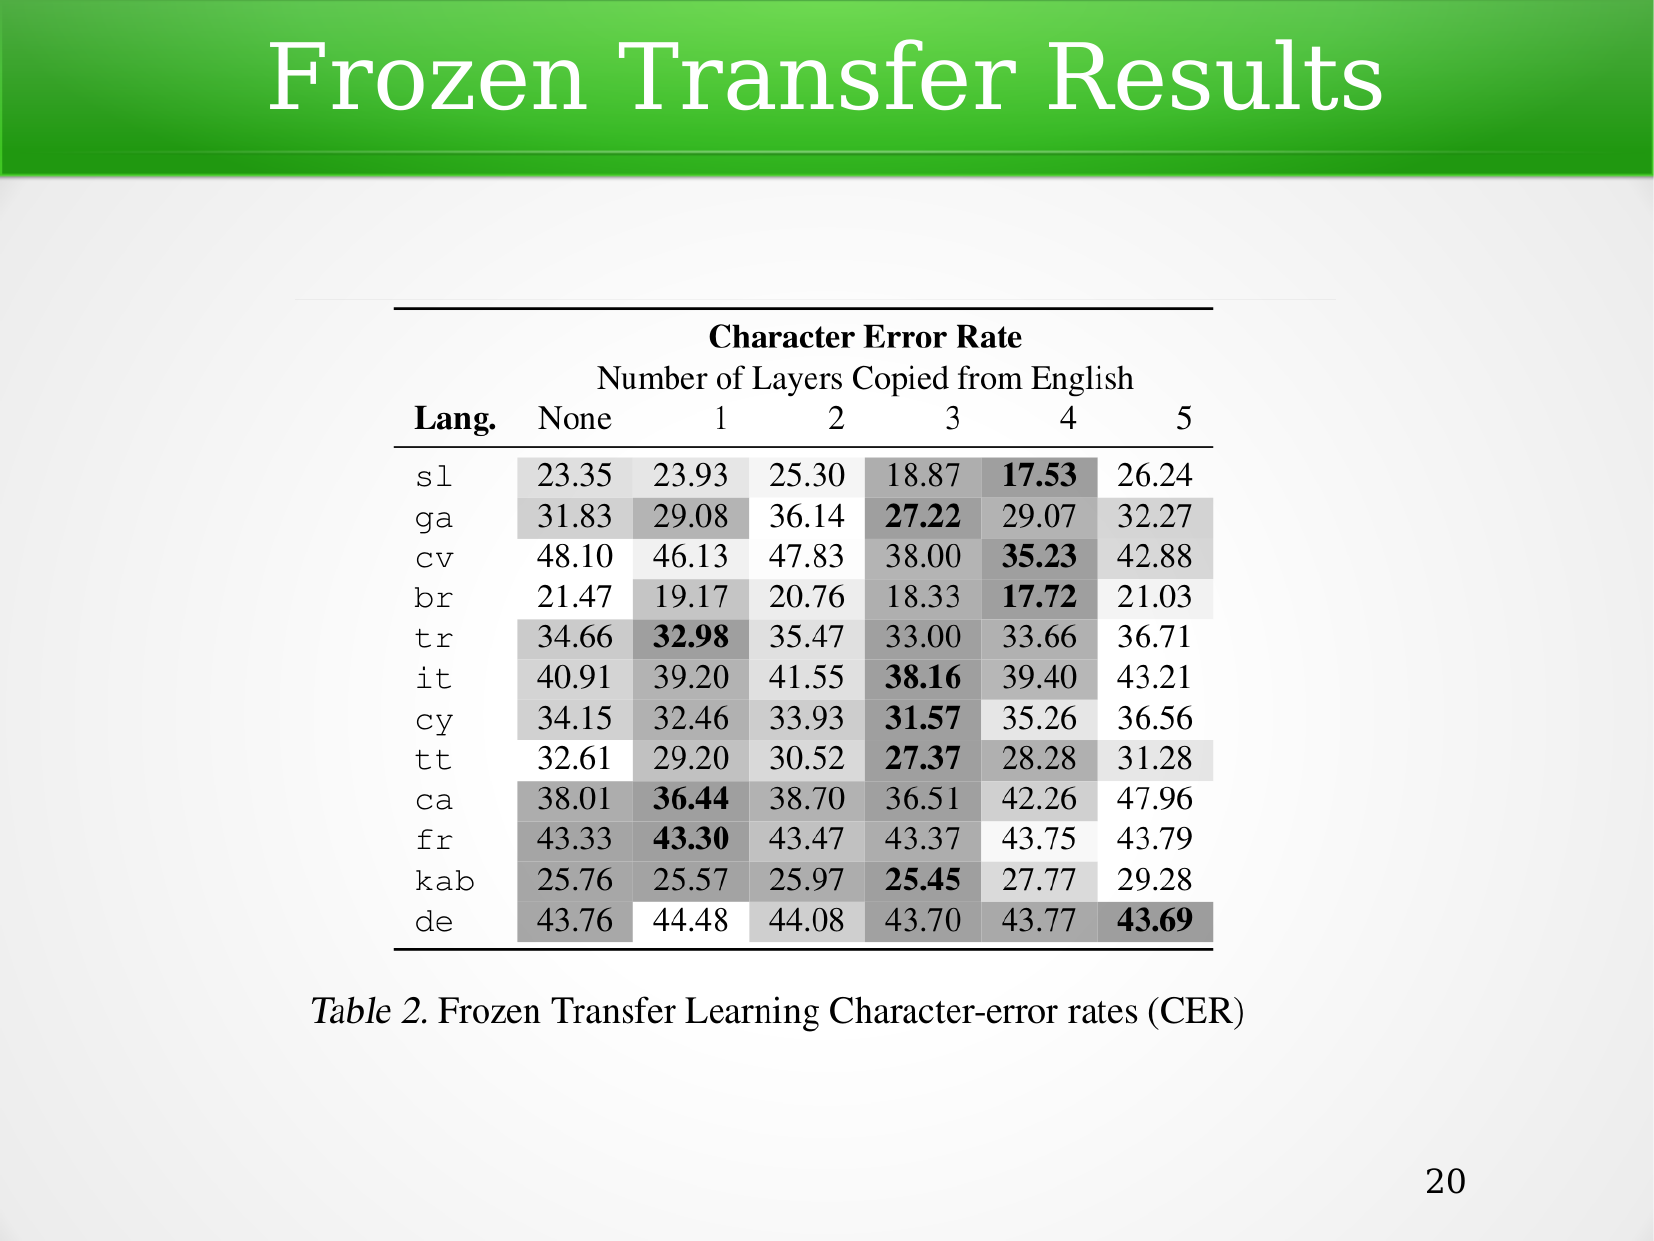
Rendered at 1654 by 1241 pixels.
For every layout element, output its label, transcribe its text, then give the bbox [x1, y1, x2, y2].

title Frozen Transfer Results [82, 11, 1571, 154]
picture [0, 0, 1654, 1241]
